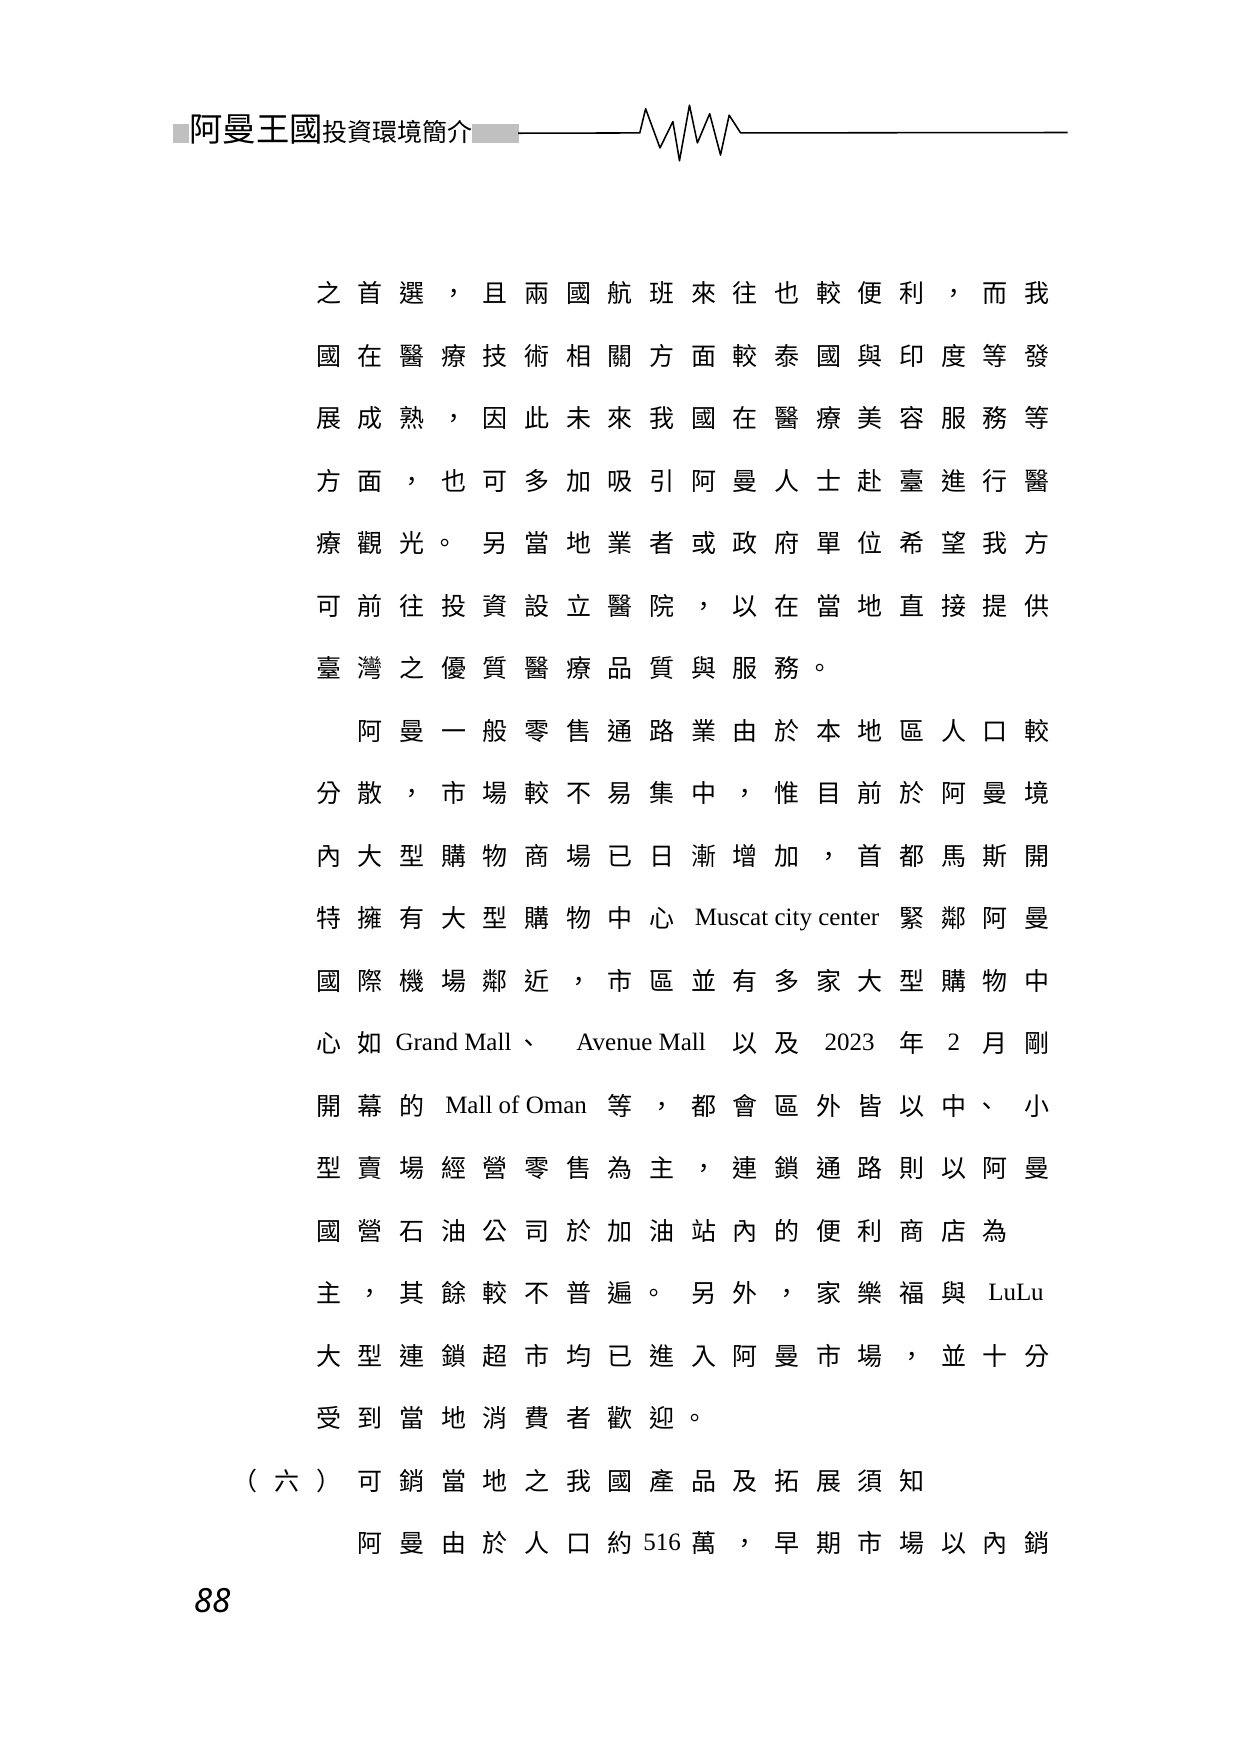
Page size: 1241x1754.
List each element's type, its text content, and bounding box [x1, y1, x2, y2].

text 阿曼一般零售通路業由於本地區人口較分散，市場較不易集中，惟目前於阿曼境內大型購物商場已日漸增加，首都馬斯開特擁有大型購物中心Muscat city center緊鄰阿曼國際機場鄰近，市區並有多家大型購物中心如Grand Mall、Avenue Mall以及2023年2月剛開幕的Mall of Oman等，都會區外皆以中、小型賣場經營零售為主，連鎖通路則以阿曼國營石油公司於加油站內的便利商店為主，其餘較不普遍。另外，家樂福與LuLu大型連鎖超市均已進入阿曼市場，並十分受到當地消費者歡迎。 [281, 688, 1058, 1438]
text 阿曼由於人口約516萬，早期市場以內銷 [281, 1500, 1058, 1563]
text （六）可銷當地之我國產品及拓展須知 [207, 1438, 1058, 1500]
text 之首選，且兩國航班來往也較便利，而我國在醫療技術相關方面較泰國與印度等發展成熟，因此未來我國在醫療美容服務等方面，也可多加吸引阿曼人士赴臺進行醫療觀光。另當地業者或政府單位希望我方可前往投資設立醫院，以在當地直接提供臺灣之優質醫療品質與服務。 [281, 250, 1058, 688]
